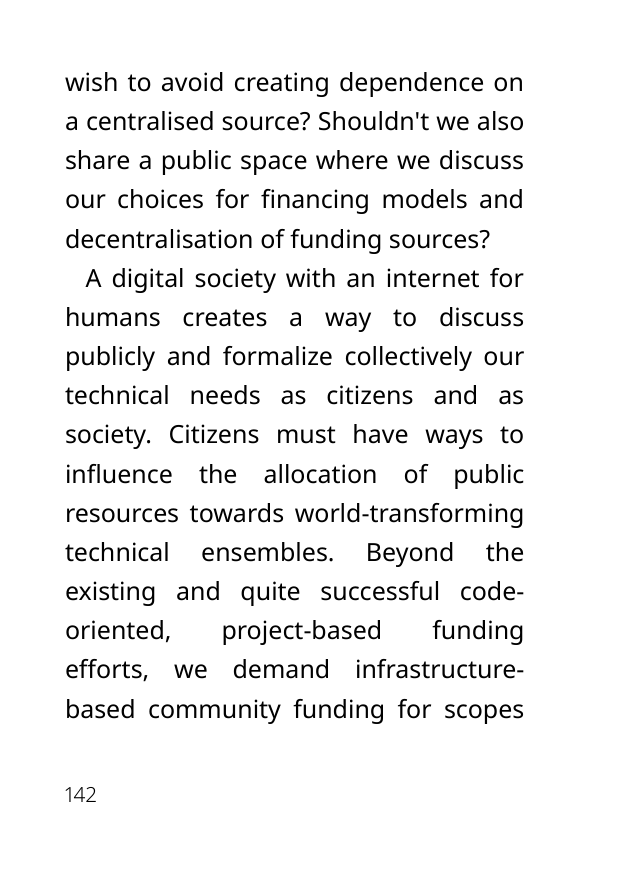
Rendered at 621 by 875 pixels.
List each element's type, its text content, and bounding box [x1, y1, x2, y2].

text wish to avoid creating dependence on a centralised source? Shouldn't we also share a public space where we discuss our choices for financing models and decentralisation of funding sources? [65, 65, 524, 255]
text A digital society with an internet for humans creates a way to discuss publicly and formalize collectively our technical needs as citizens and as society. Citizens must have ways to influence the allocation of public resources towards world-transforming technical ensembles. Beyond the existing and quite successful code-oriented, project-based funding efforts, we demand infrastructure-based community funding for scopes [65, 261, 524, 725]
